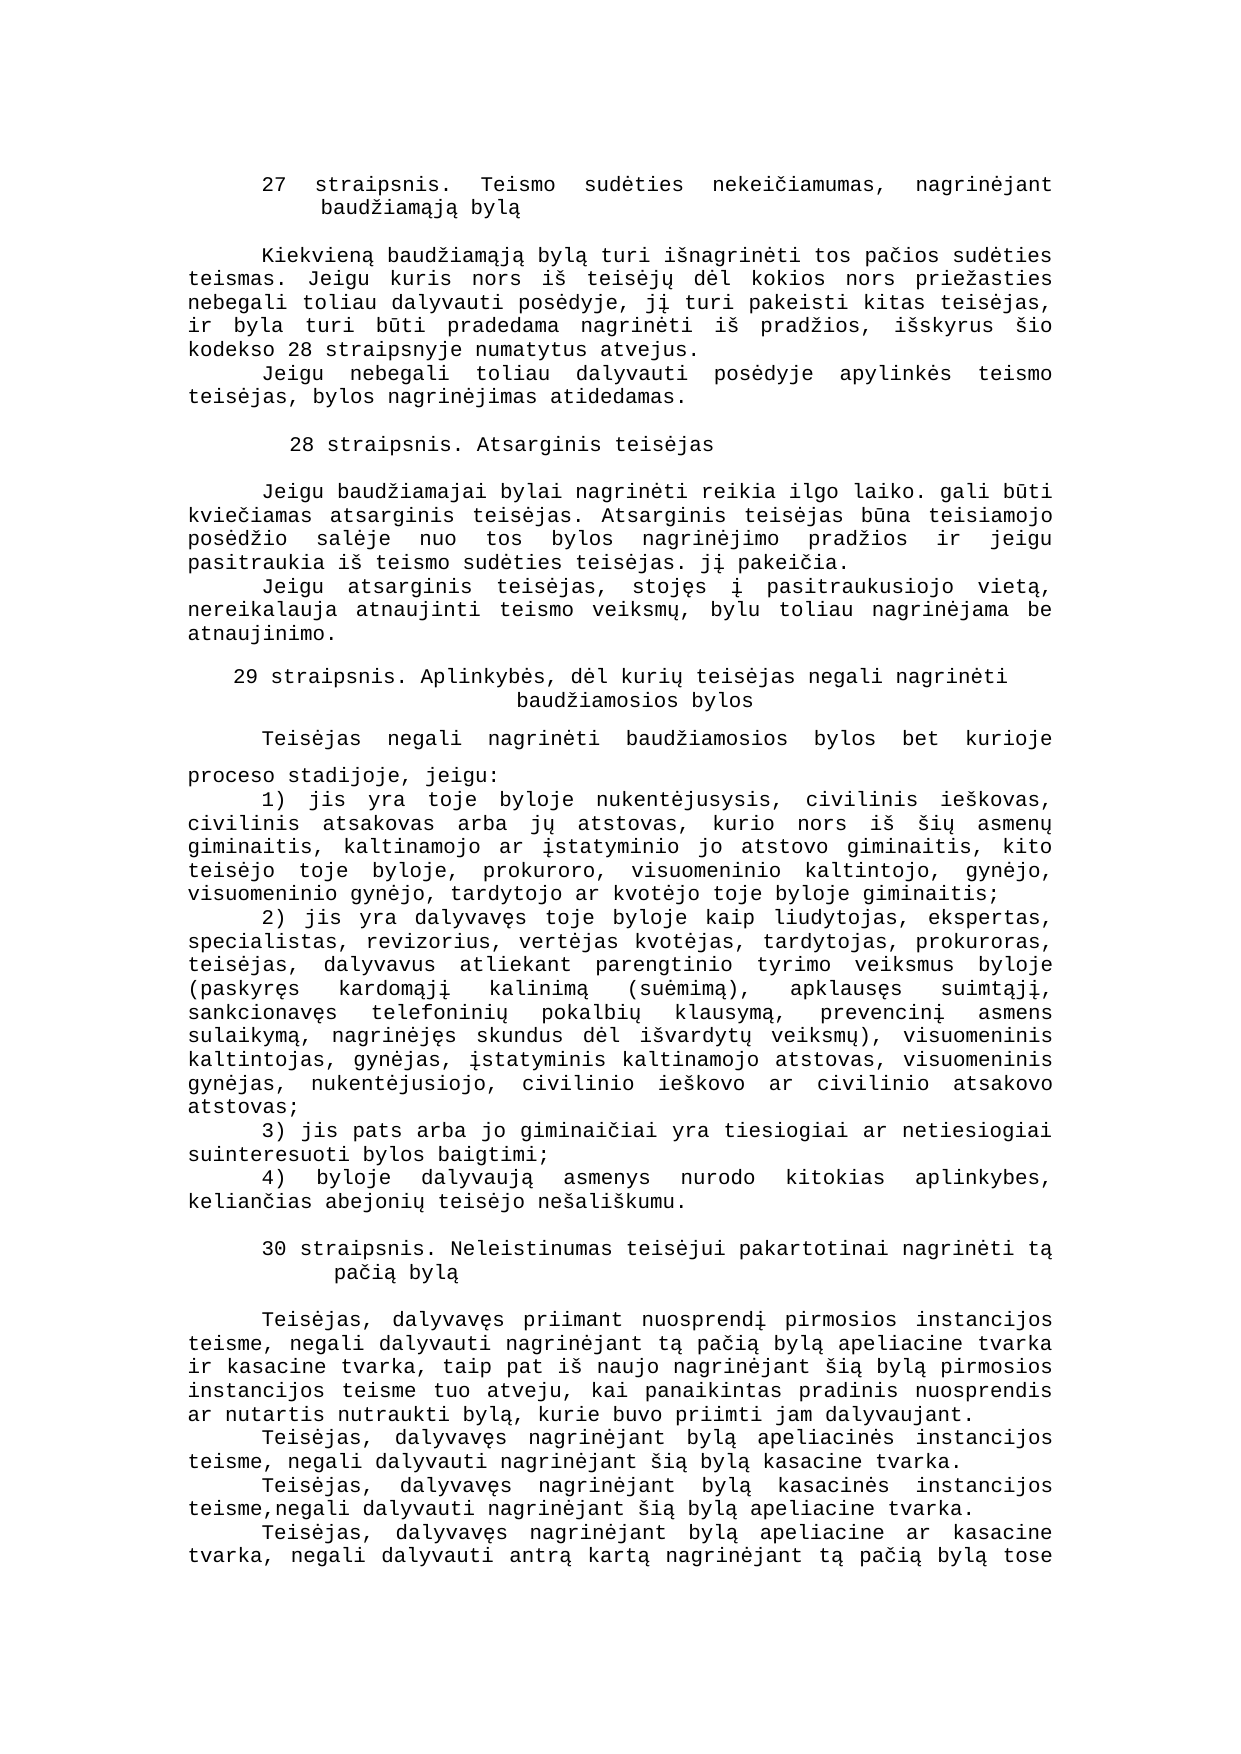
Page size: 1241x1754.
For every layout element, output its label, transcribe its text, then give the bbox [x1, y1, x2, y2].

text Jeigu baudžiamajai bylai nagrinėti reikia ilgo laiko. gali būti kviečiamas atsarginis teisėjas. Atsarginis teisėjas būna teisiamojo posėdžio salėje nuo tos bylos nagrinėjimo pradžios ir jeigu pasitraukia iš teismo sudėties teisėjas. jį pakeičia. [187, 481, 1053, 576]
text Teisėjas, dalyvavęs priimant nuosprendį pirmosios instancijos teisme, negali dalyvauti nagrinėjant tą pačią bylą apeliacine tvarka ir kasacine tvarka, taip pat iš naujo nagrinėjant šią bylą pirmosios instancijos teisme tuo atveju, kai panaikintas pradinis nuosprendis ar nutartis nutraukti bylą, kurie buvo priimti jam dalyvaujant. [187, 1309, 1053, 1427]
text Teisėjas negali nagrinėti baudžiamosios bylos bet kurioje proceso stadijoje, jeigu: [187, 714, 1053, 789]
text 29 straipsnis. Aplinkybės, dėl kurių teisėjas negali nagrinėti baudžiamosios bylos [187, 667, 1053, 714]
text 28 straipsnis. Atsarginis teisėjas [215, 434, 1053, 457]
text 3) jis pats arba jo giminaičiai yra tiesiogiai ar netiesiogiai suinteresuoti bylos baigtimi; [187, 1120, 1053, 1167]
text Jeigu atsarginis teisėjas, stojęs į pasitraukusiojo vietą, nereikalauja atnaujinti teismo veiksmų, bylu toliau nagrinėjama be atnaujinimo. [187, 576, 1053, 647]
text Teisėjas, dalyvavęs nagrinėjant bylą kasacinės instancijos teisme,negali dalyvauti nagrinėjant šią bylą apeliacine tvarka. [187, 1474, 1053, 1522]
text 1) jis yra toje byloje nukentėjusysis, civilinis ieškovas, civilinis atsakovas arba jų atstovas, kurio nors iš šių asmenų giminaitis, kaltinamojo ar įstatyminio jo atstovo giminaitis, kito teisėjo toje byloje, prokuroro, visuomeninio kaltintojo, gynėjo, visuomeninio gynėjo, tardytojo ar kvotėjo toje byloje giminaitis; [187, 789, 1053, 907]
text 30 straipsnis. Neleistinumas teisėjui pakartotinai nagrinėti tą pačią bylą [261, 1238, 1053, 1285]
text Teisėjas, dalyvavęs nagrinėjant bylą apeliacine ar kasacine tvarka, negali dalyvauti antrą kartą nagrinėjant tą pačią bylą tose [187, 1522, 1053, 1569]
text 2) jis yra dalyvavęs toje byloje kaip liudytojas, ekspertas, specialistas, revizorius, vertėjas kvotėjas, tardytojas, prokuroras, teisėjas, dalyvavus atliekant parengtinio tyrimo veiksmus byloje (paskyręs kardomąjį kalinimą (suėmimą), apklausęs suimtąjį, sankcionavęs telefoninių pokalbių klausymą, prevencinį asmens sulaikymą, nagrinėjęs skundus dėl išvardytų veiksmų), visuomeninis kaltintojas, gynėjas, įstatyminis kaltinamojo atstovas, visuomeninis gynėjas, nukentėjusiojo, civilinio ieškovo ar civilinio atsakovo atstovas; [187, 907, 1053, 1120]
text 27 straipsnis. Teismo sudėties nekeičiamumas, nagrinėjant baudžiamąją bylą [261, 174, 1053, 221]
text 4) byloje dalyvaują asmenys nurodo kitokias aplinkybes, keliančias abejonių teisėjo nešališkumu. [187, 1167, 1053, 1214]
text Kiekvieną baudžiamąją bylą turi išnagrinėti tos pačios sudėties teismas. Jeigu kuris nors iš teisėjų dėl kokios nors priežasties nebegali toliau dalyvauti posėdyje, jį turi pakeisti kitas teisėjas, ir byla turi būti pradedama nagrinėti iš pradžios, išskyrus šio kodekso 28 straipsnyje numatytus atvejus. [187, 244, 1053, 363]
text Jeigu nebegali toliau dalyvauti posėdyje apylinkės teismo teisėjas, bylos nagrinėjimas atidedamas. [187, 363, 1053, 410]
text Teisėjas, dalyvavęs nagrinėjant bylą apeliacinės instancijos teisme, negali dalyvauti nagrinėjant šią bylą kasacine tvarka. [187, 1427, 1053, 1474]
